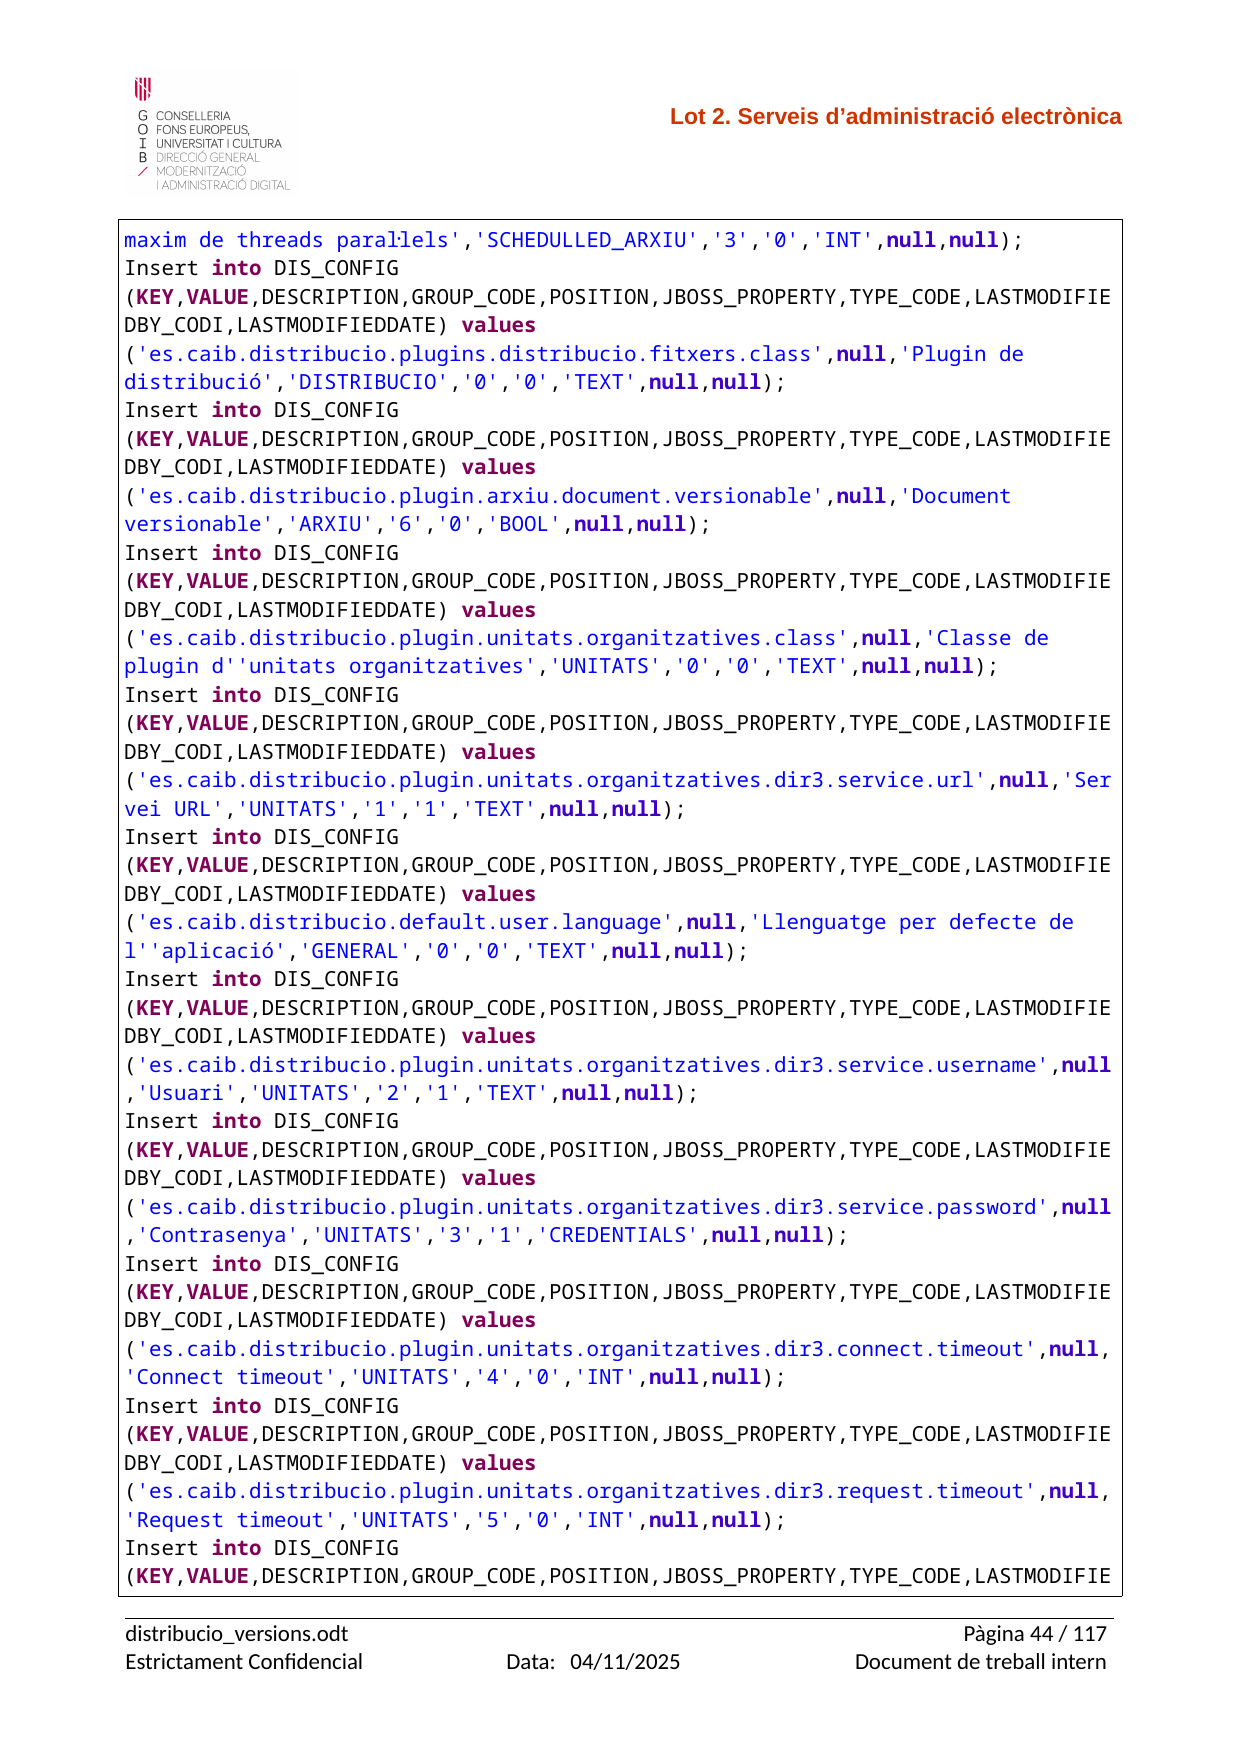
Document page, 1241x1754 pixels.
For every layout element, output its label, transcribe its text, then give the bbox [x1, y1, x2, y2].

picture [126, 70, 299, 197]
table_header maxim de threads paral·lels','SCHEDULLED_ARXIU','3','0','INT',null,null); Insert into DIS_CONFIG (KEY,VALUE,DESCRIPTION,GROUP_CODE,POSITION,JBOSS_PROPERTY,TYPE_CODE,LASTMODIFIEDBY_CODI,LASTMODIFIEDDATE) values ('es.caib.distribucio.plugins.distribucio.fitxers.class',null,'Plugin de distribució','DISTRIBUCIO','0','0','TEXT',null,null); Insert into DIS_CONFIG (KEY,VALUE,DESCRIPTION,GROUP_CODE,POSITION,JBOSS_PROPERTY,TYPE_CODE,LASTMODIFIEDBY_CODI,LASTMODIFIEDDATE) values ('es.caib.distribucio.plugin.arxiu.document.versionable',null,'Document versionable','ARXIU','6','0','BOOL',null,null); Insert into DIS_CONFIG (KEY,VALUE,DESCRIPTION,GROUP_CODE,POSITION,JBOSS_PROPERTY,TYPE_CODE,LASTMODIFIEDBY_CODI,LASTMODIFIEDDATE) values ('es.caib.distribucio.plugin.unitats.organitzatives.class',null,'Classe de plugin d''unitats organitzatives','UNITATS','0','0','TEXT',null,null); Insert into DIS_CONFIG (KEY,VALUE,DESCRIPTION,GROUP_CODE,POSITION,JBOSS_PROPERTY,TYPE_CODE,LASTMODIFIEDBY_CODI,LASTMODIFIEDDATE) values ('es.caib.distribucio.plugin.unitats.organitzatives.dir3.service.url',null,'Servei URL','UNITATS','1','1','TEXT',null,null); Insert into DIS_CONFIG (KEY,VALUE,DESCRIPTION,GROUP_CODE,POSITION,JBOSS_PROPERTY,TYPE_CODE,LASTMODIFIEDBY_CODI,LASTMODIFIEDDATE) values ('es.caib.distribucio.default.user.language',null,'Llenguatge per defecte de l''aplicació','GENERAL','0','0','TEXT',null,null); Insert into DIS_CONFIG (KEY,VALUE,DESCRIPTION,GROUP_CODE,POSITION,JBOSS_PROPERTY,TYPE_CODE,LASTMODIFIEDBY_CODI,LASTMODIFIEDDATE) values ('es.caib.distribucio.plugin.unitats.organitzatives.dir3.service.username',null,'Usuari','UNITATS','2','1','TEXT',null,null); Insert into DIS_CONFIG (KEY,VALUE,DESCRIPTION,GROUP_CODE,POSITION,JBOSS_PROPERTY,TYPE_CODE,LASTMODIFIEDBY_CODI,LASTMODIFIEDDATE) values ('es.caib.distribucio.plugin.unitats.organitzatives.dir3.service.password',null,'Contrasenya','UNITATS','3','1','CREDENTIALS',null,null); Insert into DIS_CONFIG (KEY,VALUE,DESCRIPTION,GROUP_CODE,POSITION,JBOSS_PROPERTY,TYPE_CODE,LASTMODIFIEDBY_CODI,LASTMODIFIEDDATE) values ('es.caib.distribucio.plugin.unitats.organitzatives.dir3.connect.timeout',null,'Connect timeout','UNITATS','4','0','INT',null,null); Insert into DIS_CONFIG (KEY,VALUE,DESCRIPTION,GROUP_CODE,POSITION,JBOSS_PROPERTY,TYPE_CODE,LASTMODIFIEDBY_CODI,LASTMODIFIEDDATE) values ('es.caib.distribucio.plugin.unitats.organitzatives.dir3.request.timeout',null,'Request timeout','UNITATS','5','0','INT',null,null); Insert into DIS_CONFIG (KEY,VALUE,DESCRIPTION,GROUP_CODE,POSITION,JBOSS_PROPERTY,TYPE_CODE,LASTMODIFIE [119, 220, 1122, 1596]
